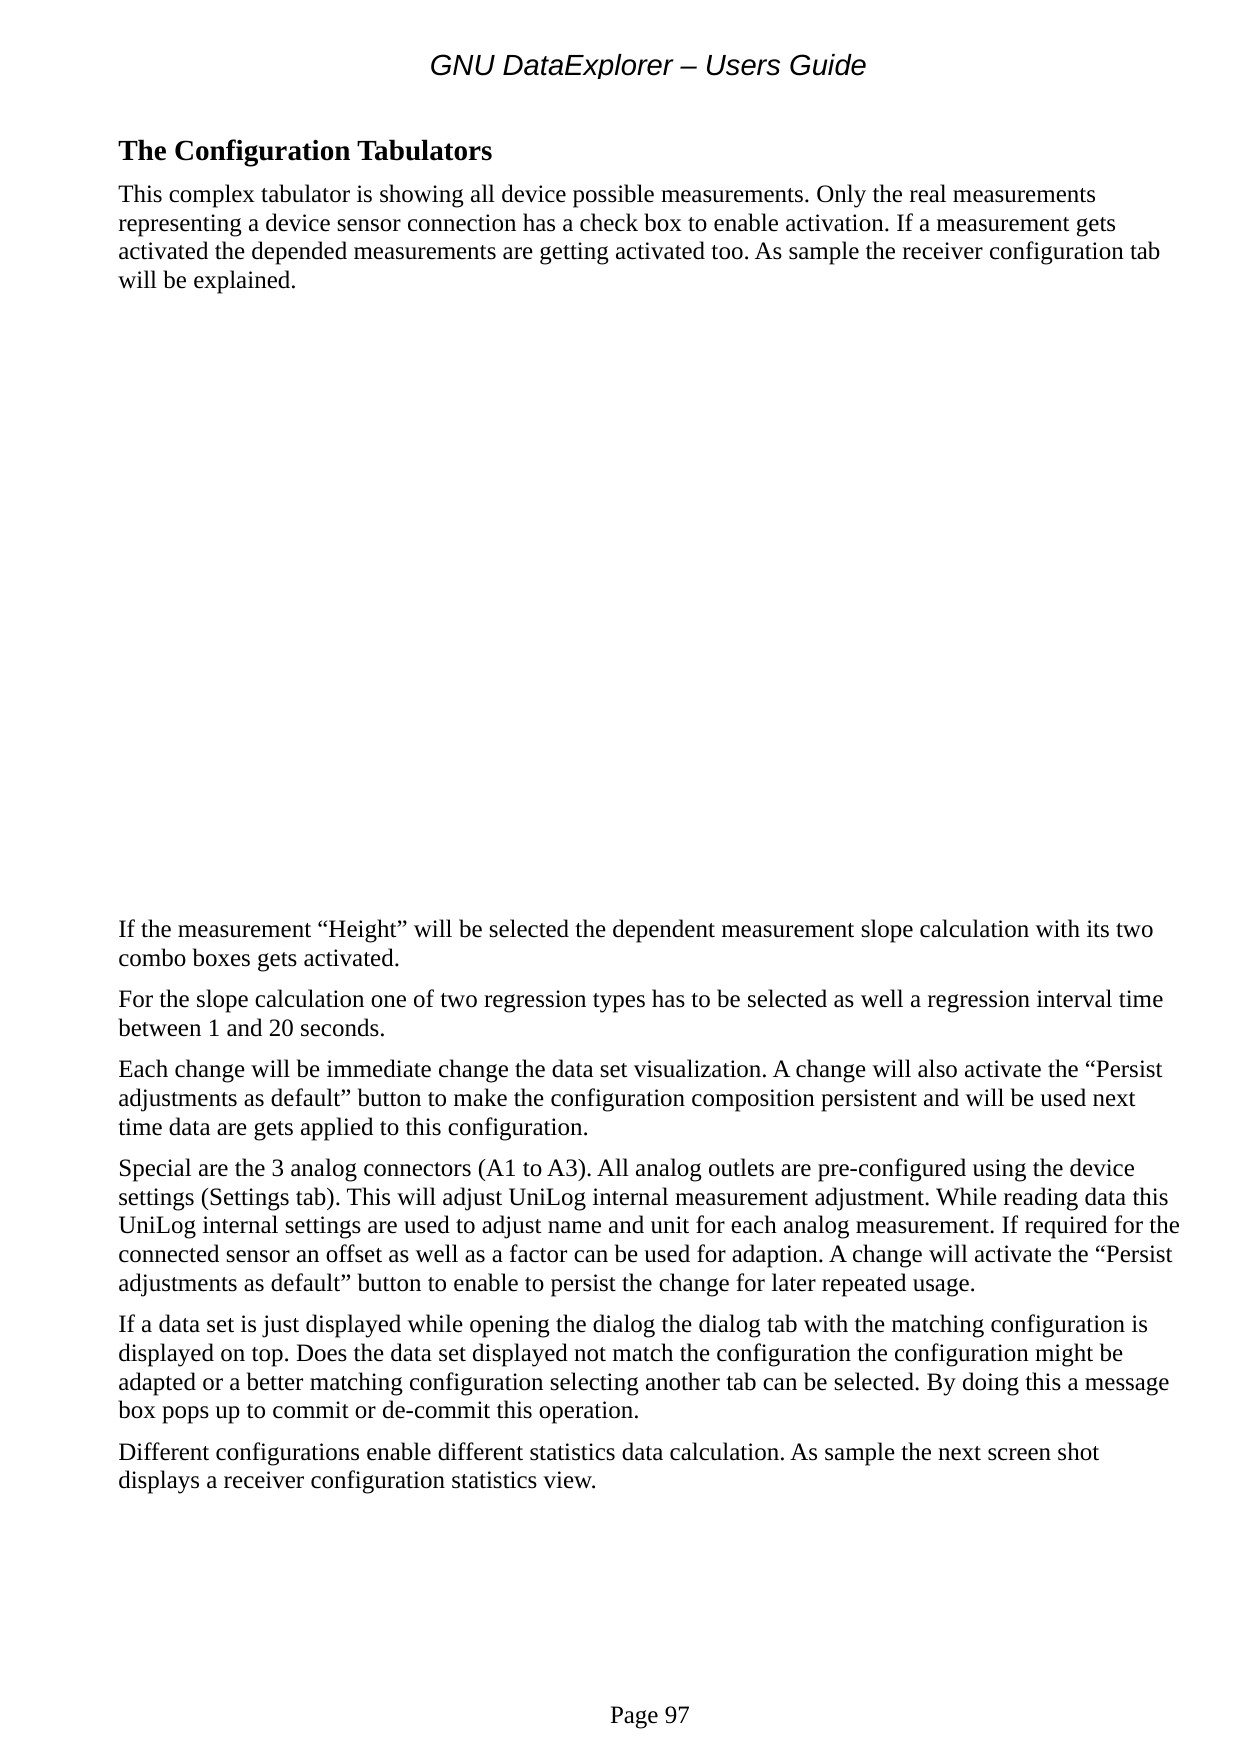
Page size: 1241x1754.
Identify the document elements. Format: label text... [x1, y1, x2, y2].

text If a data set is just displayed while opening the dialog the dialog tab with the matching configuration is displayed on top. Does the data set displayed not match the configuration the configuration might be adapted or a better matching configuration selecting another tab can be selected. By doing this a message box pops up to commit or de-commit this operation. [118, 1309, 1181, 1424]
text If the measurement “Height” will be selected the dependent measurement slope calculation with its two combo boxes gets activated. [118, 914, 1181, 972]
text Different configurations enable different statistics data calculation. As sample the next screen shot displays a receiver configuration statistics view. [118, 1437, 1181, 1494]
text Special are the 3 analog connectors (A1 to A3). All analog outlets are pre-configured using the device settings (Settings tab). This will adjust UniLog internal measurement adjustment. While reading data this UniLog internal settings are used to adjust name and unit for each analog measurement. If required for the connected sensor an offset as well as a factor can be used for adaption. A change will activate the “Persist adjustments as default” button to enable to persist the change for later repeated usage. [118, 1153, 1181, 1297]
text Each change will be immediate change the data set visualization. A change will also activate the “Persist adjustments as default” button to make the configuration composition persistent and will be used next time data are gets applied to this configuration. [118, 1054, 1181, 1141]
text This complex tabulator is showing all device possible measurements. Only the real measurements representing a device sensor connection has a check box to enable activation. If a measurement gets activated the depended measurements are getting activated too. As sample the receiver configuration tab will be explained. [118, 179, 1181, 294]
subtitle The Configuration Tabulators [118, 133, 1181, 166]
text For the slope calculation one of two regression types has to be selected as well a regression interval time between 1 and 20 seconds. [118, 984, 1181, 1042]
